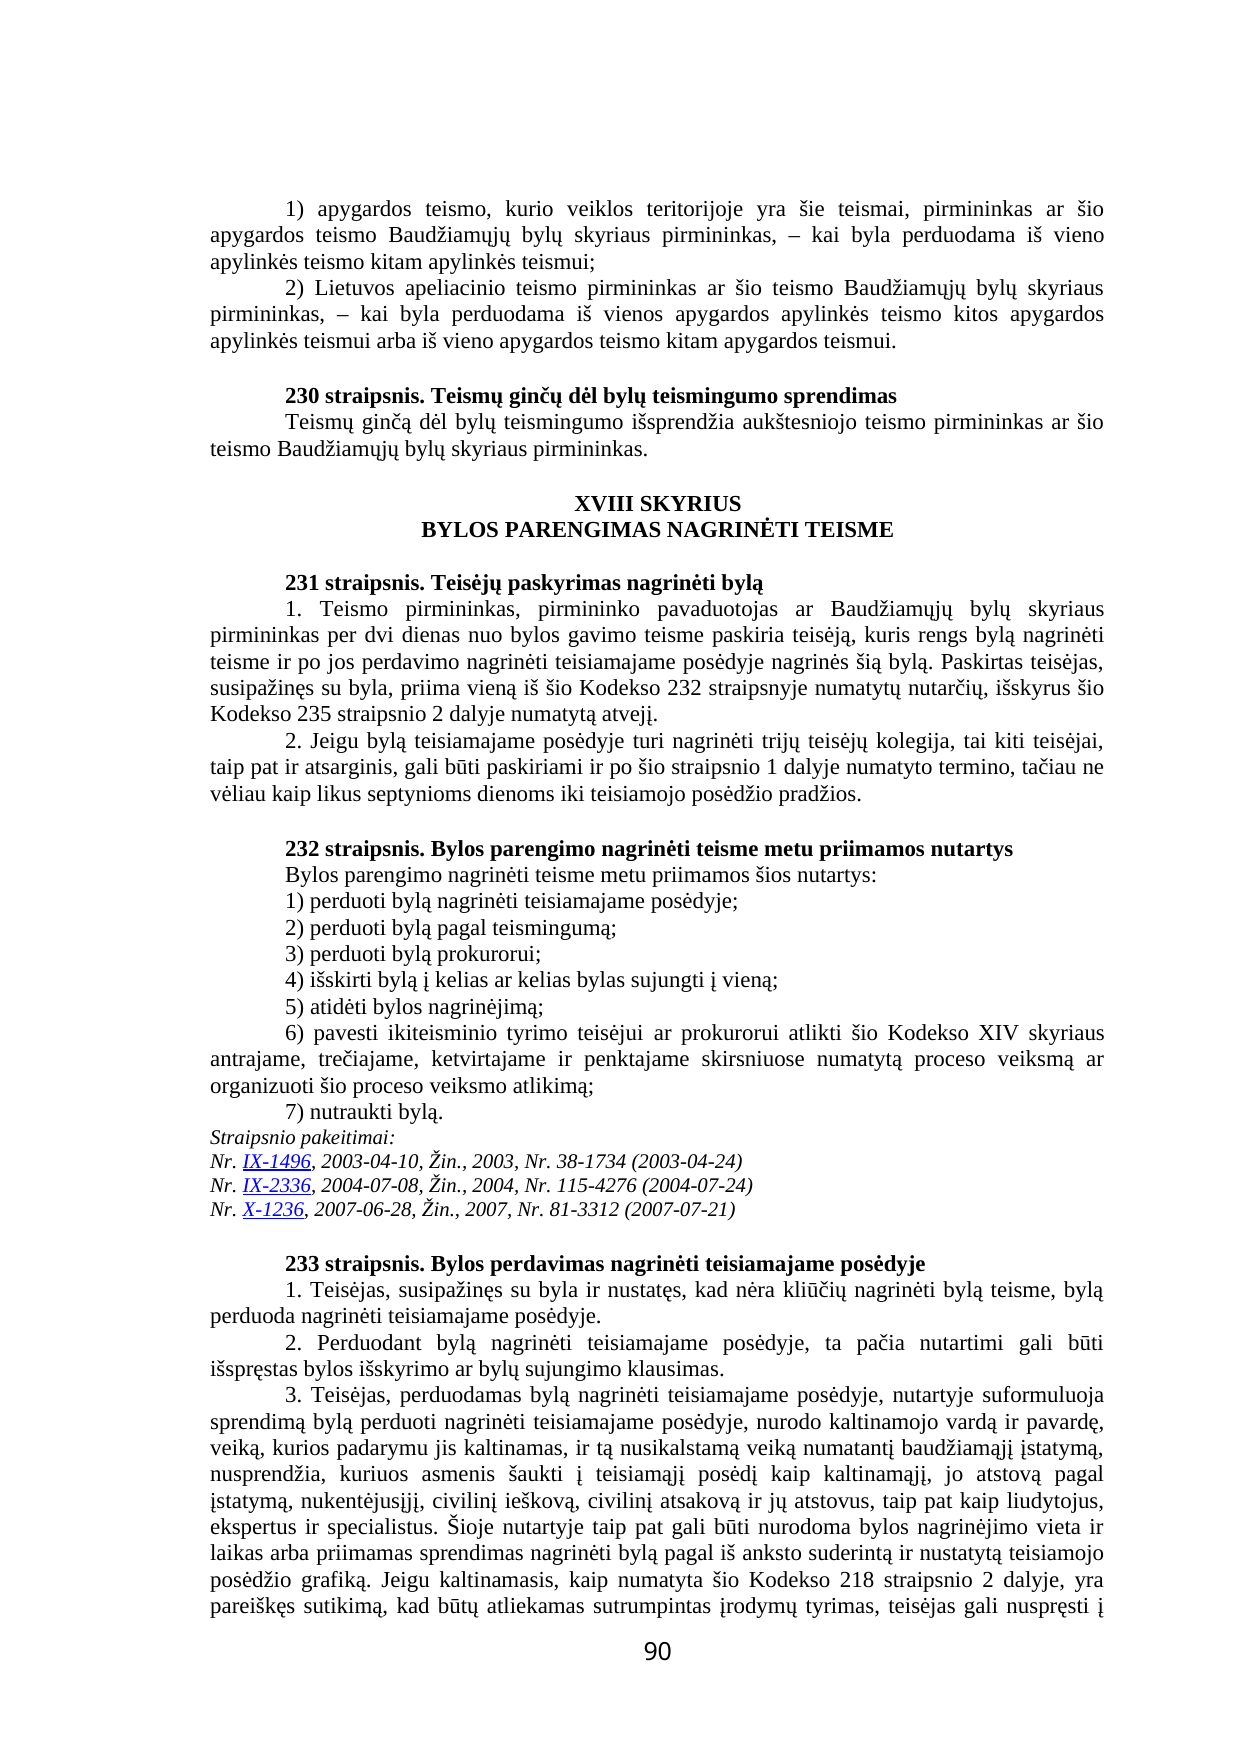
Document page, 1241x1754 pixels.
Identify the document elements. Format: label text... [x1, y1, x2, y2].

text Bylos parengimo nagrinėti teisme metu priimamos šios nutartys: [210, 861, 1106, 887]
text 6) pavesti ikiteisminio tyrimo teisėjui ar prokurorui atlikti šio Kodekso XIV skyriaus antrajame, trečiajame, ketvirtajame ir penktajame skirsniuose numatytą proceso veiksmą ar organizuoti šio proceso veiksmo atlikimą; [210, 1019, 1106, 1098]
text 1. Teisėjas, susipažinęs su byla ir nustatęs, kad nėra kliūčių nagrinėti bylą teisme, bylą perduoda nagrinėti teisiamajame posėdyje. [210, 1276, 1106, 1329]
text 5) atidėti bylos nagrinėjimą; [210, 993, 1106, 1019]
text Nr. IX-1496, 2003-04-10, Žin., 2003, Nr. 38-1734 (2003-04-24) [210, 1149, 1106, 1173]
text 2. Jeigu bylą teisiamajame posėdyje turi nagrinėti trijų teisėjų kolegija, tai kiti teisėjai, taip pat ir atsarginis, gali būti paskiriami ir po šio straipsnio 1 dalyje numatyto termino, tačiau ne vėliau kaip likus septynioms dienoms iki teisiamojo posėdžio pradžios. [210, 727, 1106, 806]
text 231 straipsnis. Teisėjų paskyrimas nagrinėti bylą [210, 569, 1106, 595]
text 2. Perduodant bylą nagrinėti teisiamajame posėdyje, ta pačia nutartimi gali būti išspręstas bylos išskyrimo ar bylų sujungimo klausimas. [210, 1329, 1106, 1381]
text 1) perduoti bylą nagrinėti teisiamajame posėdyje; [210, 887, 1106, 914]
text 4) išskirti bylą į kelias ar kelias bylas sujungti į vieną; [210, 966, 1106, 993]
text 3) perduoti bylą prokurorui; [210, 940, 1106, 966]
text 230 straipsnis. Teismų ginčų dėl bylų teismingumo sprendimas [210, 382, 1106, 408]
text 3. Teisėjas, perduodamas bylą nagrinėti teisiamajame posėdyje, nutartyje suformuluoja sprendimą bylą perduoti nagrinėti teisiamajame posėdyje, nurodo kaltinamojo vardą ir pavardę, veiką, kurios padarymu jis kaltinamas, ir tą nusikalstamą veiką numatantį baudžiamąjį įstatymą, nusprendžia, kuriuos asmenis šaukti į teisiamąjį posėdį kaip kaltinamąjį, jo atstovą pagal įstatymą, nukentėjusįjį, civilinį ieškovą, civilinį atsakovą ir jų atstovus, taip pat kaip liudytojus, ekspertus ir specialistus. Šioje nutartyje taip pat gali būti nurodoma bylos nagrinėjimo vieta ir laikas arba priimamas sprendimas nagrinėti bylą pagal iš anksto suderintą ir nustatytą teisiamojo posėdžio grafiką. Jeigu kaltinamasis, kaip numatyta šio Kodekso 218 straipsnio 2 dalyje, yra pareiškęs sutikimą, kad būtų atliekamas sutrumpintas įrodymų tyrimas, teisėjas gali nuspręsti į [210, 1381, 1106, 1618]
text Bylos parengimas nagrinėti teisme [210, 516, 1106, 542]
subtitle XVIII skyrius [210, 490, 1106, 516]
text 2) Lietuvos apeliacinio teismo pirmininkas ar šio teismo Baudžiamųjų bylų skyriaus pirmininkas, – kai byla perduodama iš vienos apygardos apylinkės teismo kitos apygardos apylinkės teismui arba iš vieno apygardos teismo kitam apygardos teismui. [210, 274, 1106, 353]
text Straipsnio pakeitimai: [210, 1124, 1106, 1149]
text Nr. X-1236, 2007-06-28, Žin., 2007, Nr. 81-3312 (2007-07-21) [210, 1197, 1106, 1221]
text 7) nutraukti bylą. [210, 1098, 1106, 1124]
text Teismų ginčą dėl bylų teismingumo išsprendžia aukštesniojo teismo pirmininkas ar šio teismo Baudžiamųjų bylų skyriaus pirmininkas. [210, 408, 1106, 461]
text 1. Teismo pirmininkas, pirmininko pavaduotojas ar Baudžiamųjų bylų skyriaus pirmininkas per dvi dienas nuo bylos gavimo teisme paskiria teisėją, kuris rengs bylą nagrinėti teisme ir po jos perdavimo nagrinėti teisiamajame posėdyje nagrinės šią bylą. Paskirtas teisėjas, susipažinęs su byla, priima vieną iš šio Kodekso 232 straipsnyje numatytų nutarčių, išskyrus šio Kodekso 235 straipsnio 2 dalyje numatytą atvejį. [210, 595, 1106, 727]
text 2) perduoti bylą pagal teismingumą; [210, 914, 1106, 940]
text 1) apygardos teismo, kurio veiklos teritorijoje yra šie teismai, pirmininkas ar šio apygardos teismo Baudžiamųjų bylų skyriaus pirmininkas, – kai byla perduodama iš vieno apylinkės teismo kitam apylinkės teismui; [210, 195, 1106, 274]
text 233 straipsnis. Bylos perdavimas nagrinėti teisiamajame posėdyje [210, 1249, 1106, 1276]
text Nr. IX-2336, 2004-07-08, Žin., 2004, Nr. 115-4276 (2004-07-24) [210, 1173, 1106, 1197]
text 232 straipsnis. Bylos parengimo nagrinėti teisme metu priimamos nutartys [210, 835, 1106, 861]
